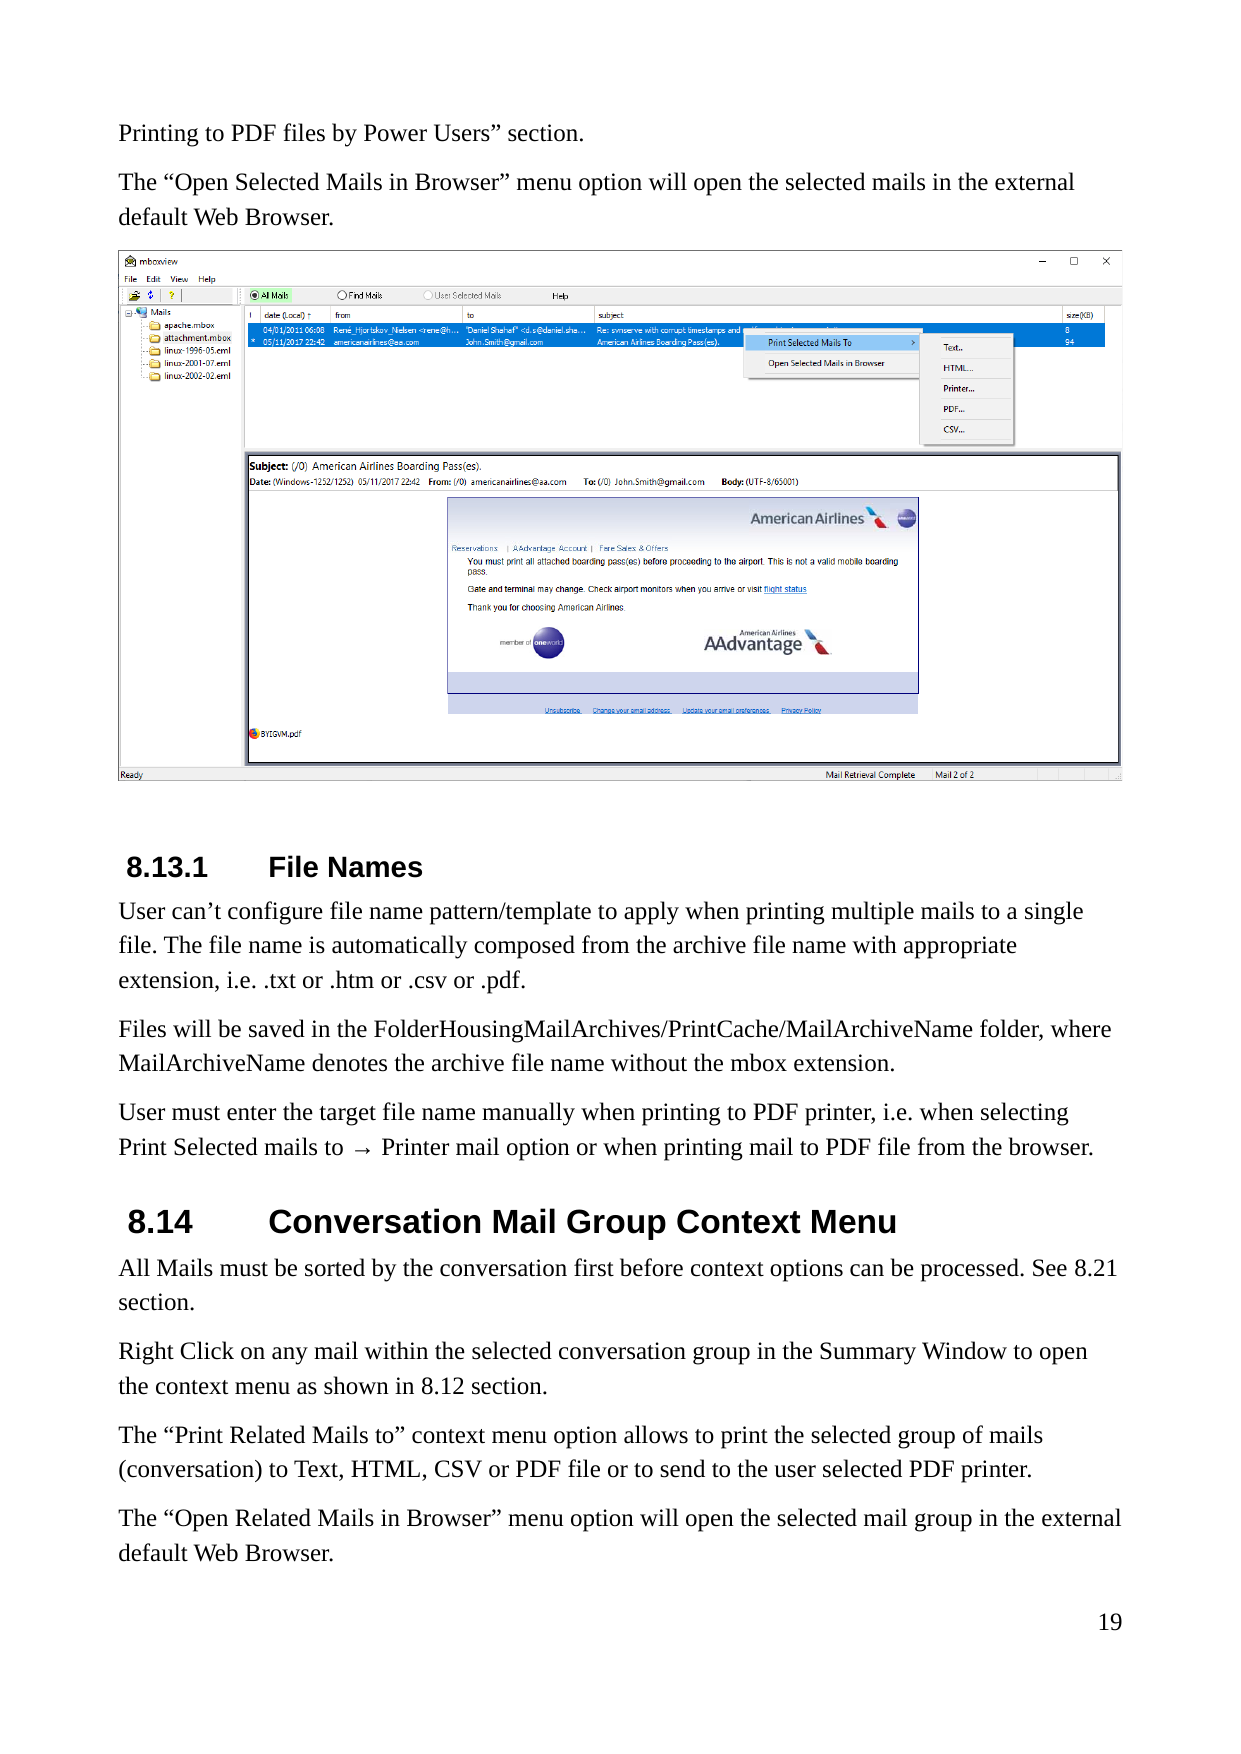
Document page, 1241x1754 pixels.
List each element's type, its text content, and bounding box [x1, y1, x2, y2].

text The “Open Related Mails in Browser” menu option will open the selected mail group in the external default Web Browser. [118, 1503, 1122, 1567]
picture [118, 250, 1123, 781]
text User can’t configure file name pattern/template to apply when printing multiple mails to a single file. The file name is automatically composed from the archive file name with appropriate extension, i.e. .txt or .htm or .csv or .pdf. [118, 896, 1122, 993]
text The “Open Selected Mails in Browser” menu option will open the selected mails in the external default Web Browser. [118, 167, 1122, 230]
subtitle Conversation Mail Group Context Menu [118, 1202, 1122, 1240]
text Printing to PDF files by Power Users” section. [118, 118, 1122, 147]
text All Mails must be sorted by the conversation first before context options can be processed. See 8.21 section. [118, 1253, 1122, 1316]
text Right Click on any mail within the selected conversation group in the Summary Window to open the context menu as shown in 8.12 section. [118, 1336, 1122, 1399]
text The “Print Related Mails to” context menu option allows to print the selected group of mails (conversation) to Text, HTML, CSV or PDF file or to send to the user selected PDF printer. [118, 1420, 1122, 1483]
text Files will be saved in the FolderHousingMailArchives/PrintCache/MailArchiveName folder, where MailArchiveName denotes the archive file name without the mbox extension. [118, 1014, 1122, 1077]
subtitle File Names [118, 849, 1122, 883]
text User must enter the target file name manually when printing to PDF printer, i.e. when selecting Print Selected mails to → Printer mail option or when printing mail to PDF file from the browser. [118, 1097, 1122, 1161]
